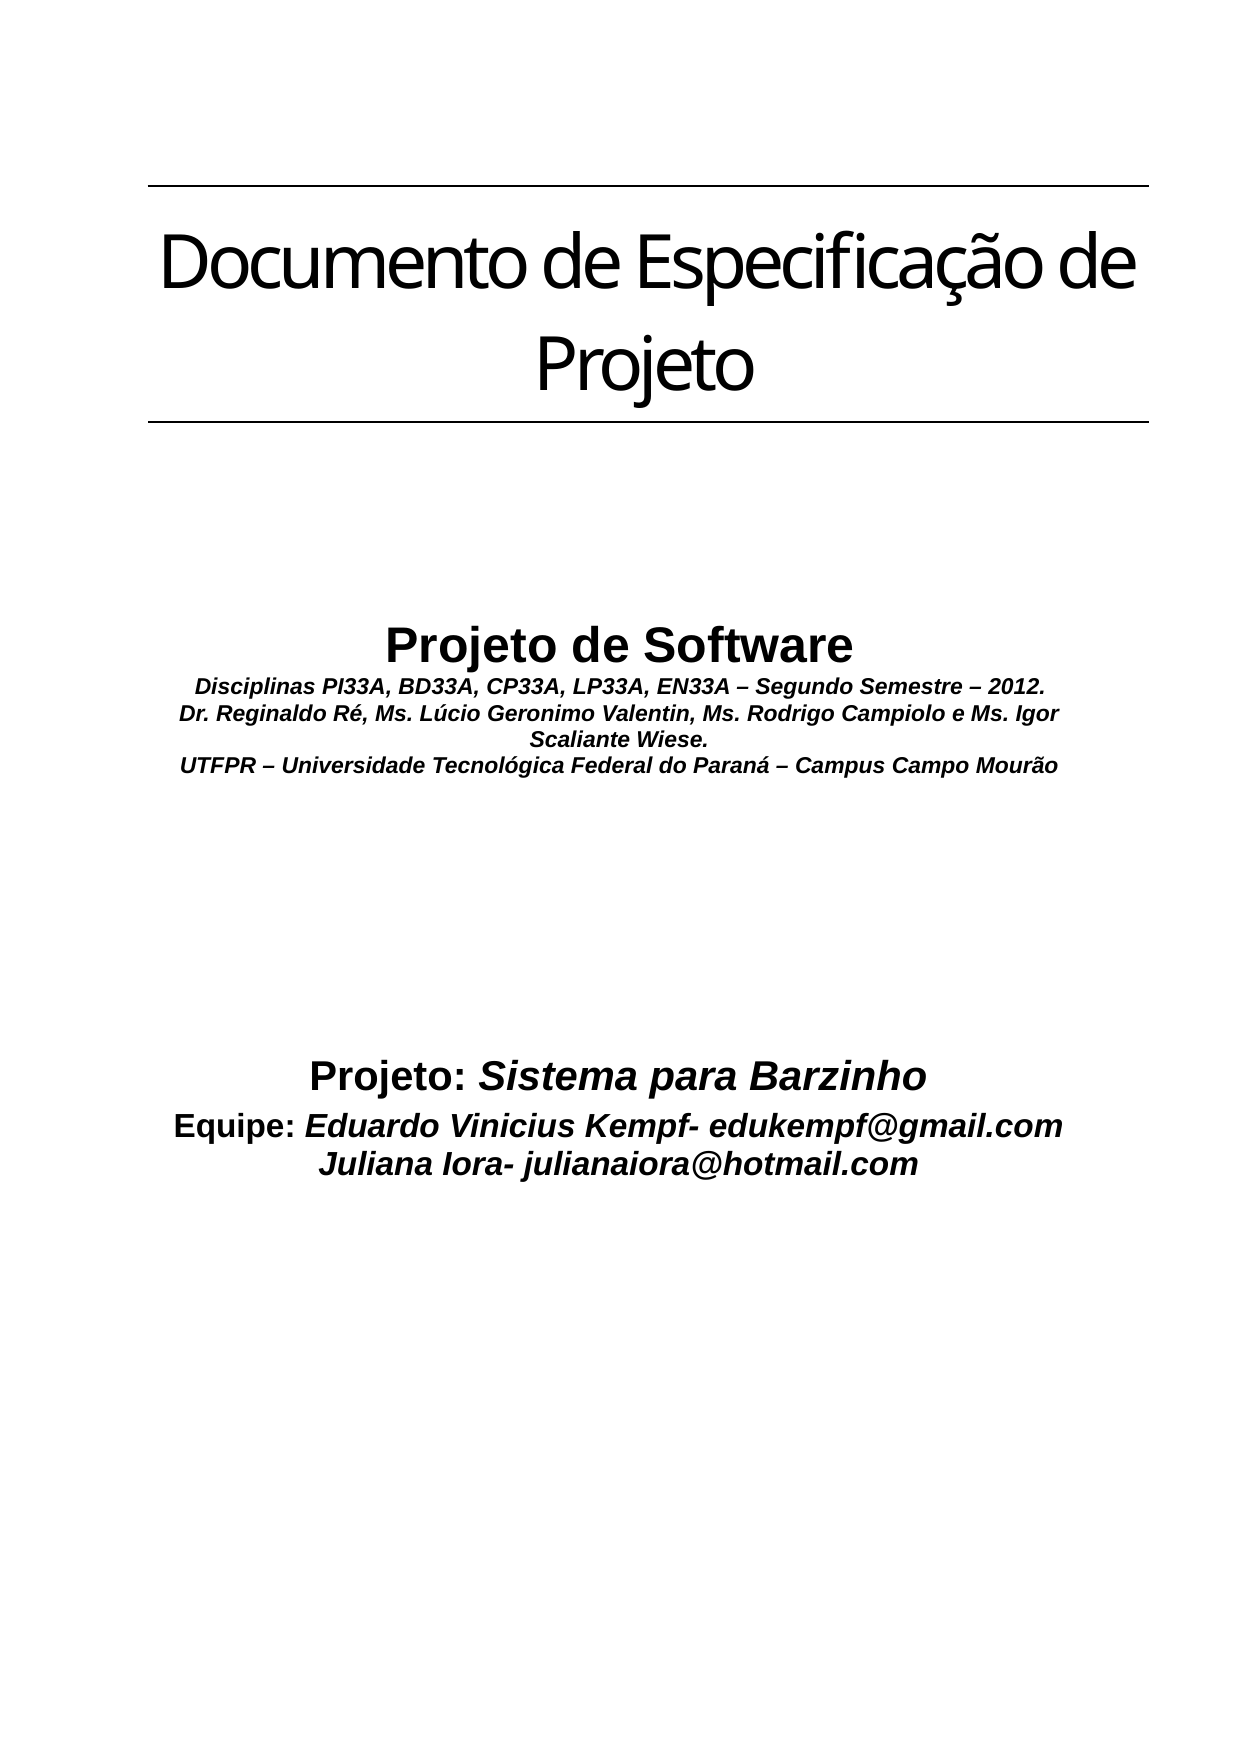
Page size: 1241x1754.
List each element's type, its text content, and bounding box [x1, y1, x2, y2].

text Projeto de Software [148, 616, 1092, 673]
text Projeto: Sistema para Barzinho [148, 1052, 1092, 1099]
text Disciplinas PI33A, BD33A, CP33A, LP33A, EN33A – Segundo Semestre – 2012. Dr. Reginaldo Ré, Ms. Lúcio Geronimo Valentin, Ms. Rodrigo Campiolo e Ms. Igor Scaliante Wiese. UTFPR – Universidade Tecnológica Federal do Paraná – Campus Campo Mourão [148, 673, 1092, 779]
text Juliana Iora- julianaiora@hotmail.com [148, 1144, 1092, 1183]
text Equipe: Eduardo Vinicius Kempf- edukempf@gmail.com [148, 1106, 1092, 1144]
title Documento de Especificação de Projeto [148, 187, 1149, 421]
